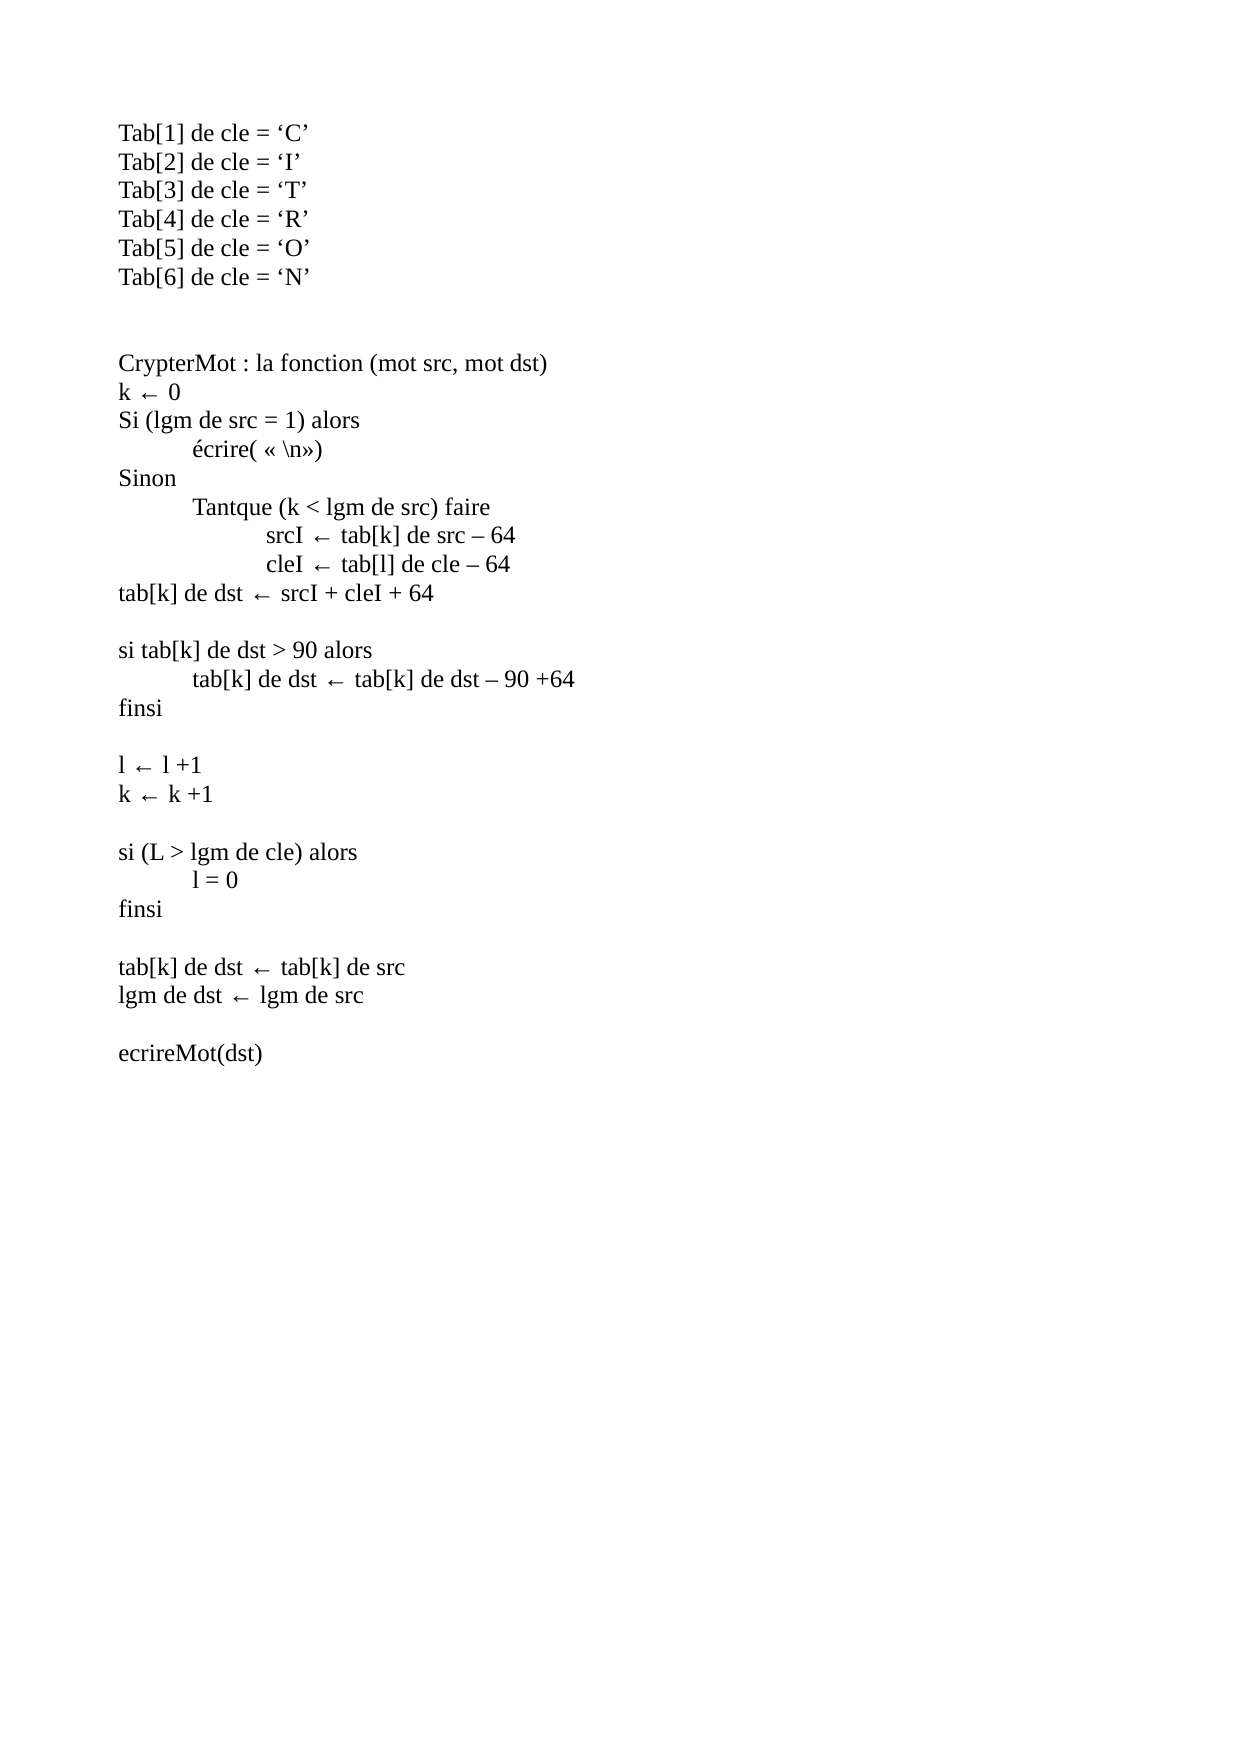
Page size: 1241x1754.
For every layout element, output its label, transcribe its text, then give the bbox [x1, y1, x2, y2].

text Tab[5] de cle = ‘O’ [118, 233, 1122, 262]
text k ← 0 [118, 377, 1122, 406]
text finsi [118, 693, 1122, 722]
text Tab[4] de cle = ‘R’ [118, 204, 1122, 233]
text Tab[2] de cle = ‘I’ [118, 147, 1122, 176]
text CrypterMot : la fonction (mot src, mot dst) [118, 348, 1122, 377]
text écrire( « \n») [118, 434, 1122, 463]
text tab[k] de dst ← tab[k] de src [118, 952, 1122, 981]
text finsi [118, 894, 1122, 923]
text l ← l +1 [118, 751, 1122, 779]
text si (L > lgm de cle) alors [118, 837, 1122, 866]
text Tab[6] de cle = ‘N’ [118, 262, 1122, 291]
text Tab[1] de cle = ‘C’ [118, 118, 1122, 147]
text lgm de dst ← lgm de src [118, 981, 1122, 1009]
text k ← k +1 [118, 779, 1122, 808]
text ecrireMot(dst) [118, 1038, 1122, 1067]
text Tab[3] de cle = ‘T’ [118, 176, 1122, 204]
text l = 0 [118, 866, 1122, 894]
text cleI ← tab[l] de cle – 64 [118, 549, 1122, 578]
text Sinon [118, 463, 1122, 492]
text Tantque (k < lgm de src) faire [118, 492, 1122, 521]
text si tab[k] de dst > 90 alors [118, 636, 1122, 664]
text Si (lgm de src = 1) alors [118, 406, 1122, 434]
text tab[k] de dst ← tab[k] de dst – 90 +64 [118, 664, 1122, 693]
text srcI ← tab[k] de src – 64 [118, 521, 1122, 549]
text tab[k] de dst ← srcI + cleI + 64 [118, 578, 1122, 607]
